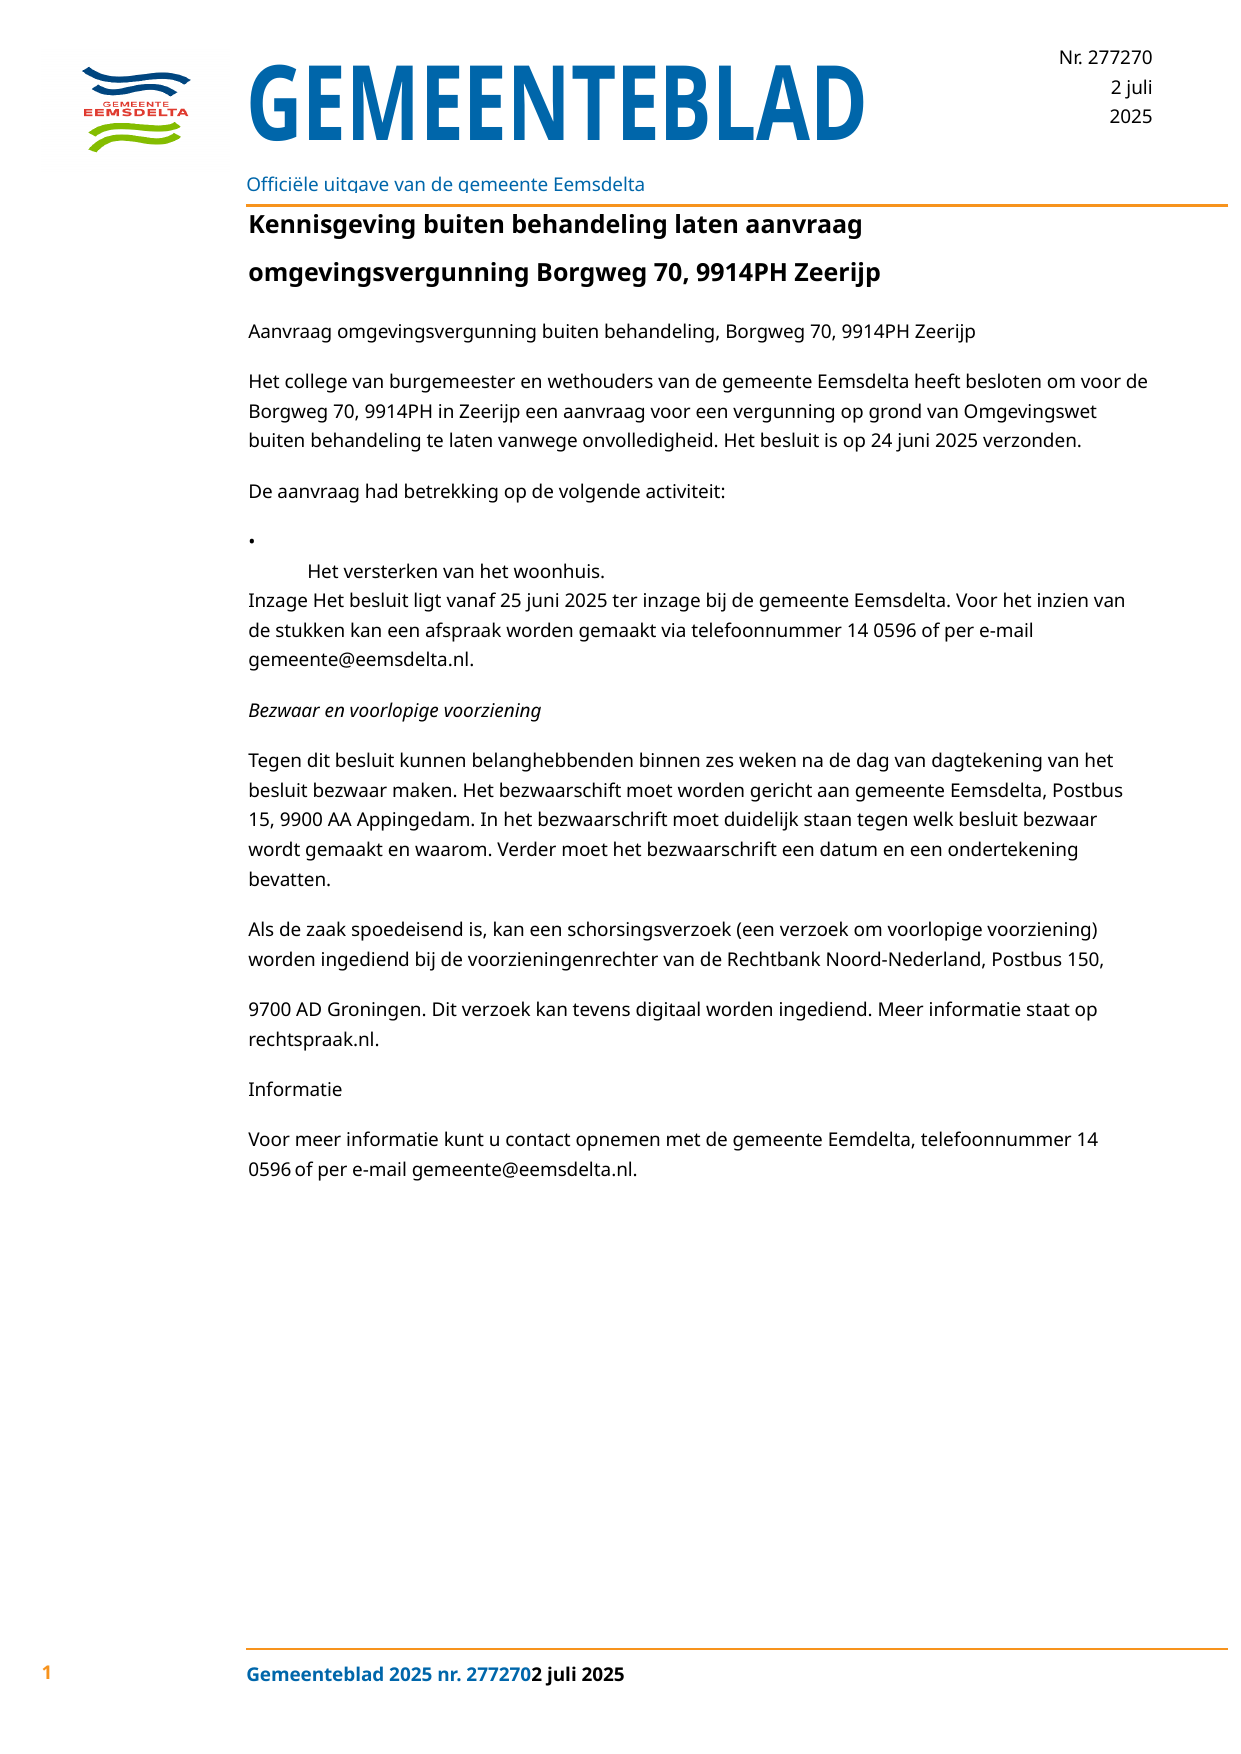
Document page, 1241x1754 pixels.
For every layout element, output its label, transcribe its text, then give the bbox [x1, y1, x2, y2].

text Als de zaak spoedeisend is, kan een schorsingsverzoek (een verzoek om voorlopige voorziening) worden ingediend bij de voorzieningenrechter van de Rechtbank Noord-Nederland, Postbus 150, [248, 916, 1152, 972]
picture [41, 47, 231, 172]
text Bezwaar en voorlopige voorziening [248, 697, 1152, 723]
text Inzage Het besluit ligt vanaf 25 juni 2025 ter inzage bij de gemeente Eemsdelta. Voor het inzien van de stukken kan een afspraak worden gemaakt via telefoonnummer 14 0596 of per e-mail gemeente@eemsdelta.nl. [248, 587, 1152, 672]
list Het versterken van het woonhuis. [248, 558, 1152, 584]
text Het college van burgemeester en wethouders van de gemeente Eemsdelta heeft besloten om voor de Borgweg 70, 9914PH in Zeerijp een aanvraag voor een vergunning op grond van Omgevingswet buiten behandeling te laten vanwege onvolledigheid. Het besluit is op 24 juni 2025 verzonden. [248, 368, 1152, 453]
text 9700 AD Groningen. Dit verzoek kan tevens digitaal worden ingediend. Meer informatie staat op rechtspraak.nl. [248, 996, 1152, 1052]
text Voor meer informatie kunt u contact opnemen met de gemeente Eemdelta, telefoonnummer 14 0596 of per e-mail gemeente@eemsdelta.nl. [248, 1127, 1152, 1182]
text Aanvraag omgevingsvergunning buiten behandeling, Borgweg 70, 9914PH Zeerijp [248, 318, 1152, 344]
text Tegen dit besluit kunnen belanghebbenden binnen zes weken na de dag van dagtekening van het besluit bezwaar maken. Het bezwaarschift moet worden gericht aan gemeente Eemsdelta, Postbus 15, 9900 AA Appingedam. In het bezwaarschrift moet duidelijk staan tegen welk besluit bezwaar wordt gemaakt en waarom. Verder moet het bezwaarschrift een datum en een ondertekening bevatten. [248, 747, 1152, 892]
text De aanvraag had betrekking op de volgende activiteit: [248, 478, 1152, 504]
text Informatie [248, 1076, 1152, 1102]
text Kennisgeving buiten behandeling laten aanvraag omgevingsvergunning Borgweg 70, 9914PH Zeerijp [248, 207, 1152, 288]
